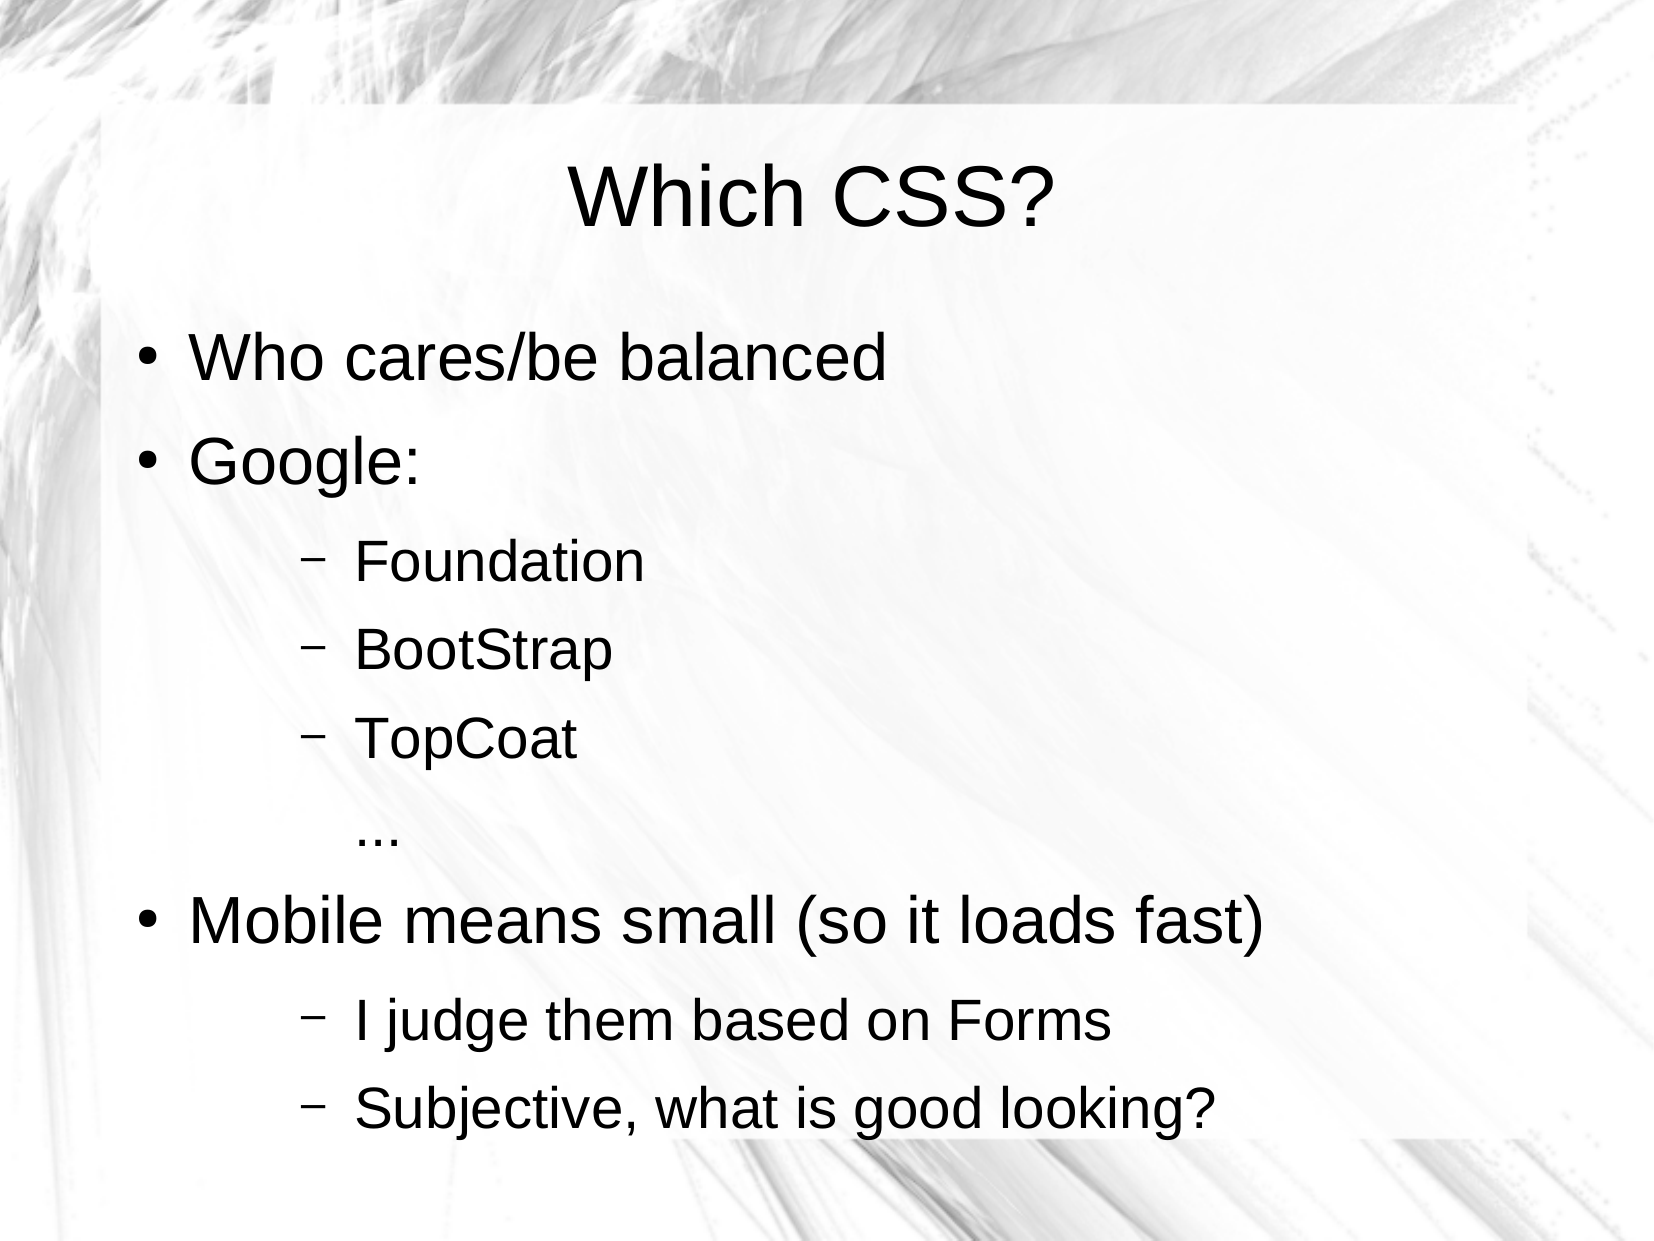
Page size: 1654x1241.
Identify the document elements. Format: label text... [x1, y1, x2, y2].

title Which CSS? [118, 112, 1506, 281]
picture [0, 0, 1654, 1241]
list Who cares/be balanced Google: Foundation BootStrap TopCoat ... Mobile means small (so it loads fast) I judge them based on Forms Subjective, what is good looking? [118, 319, 1571, 1228]
